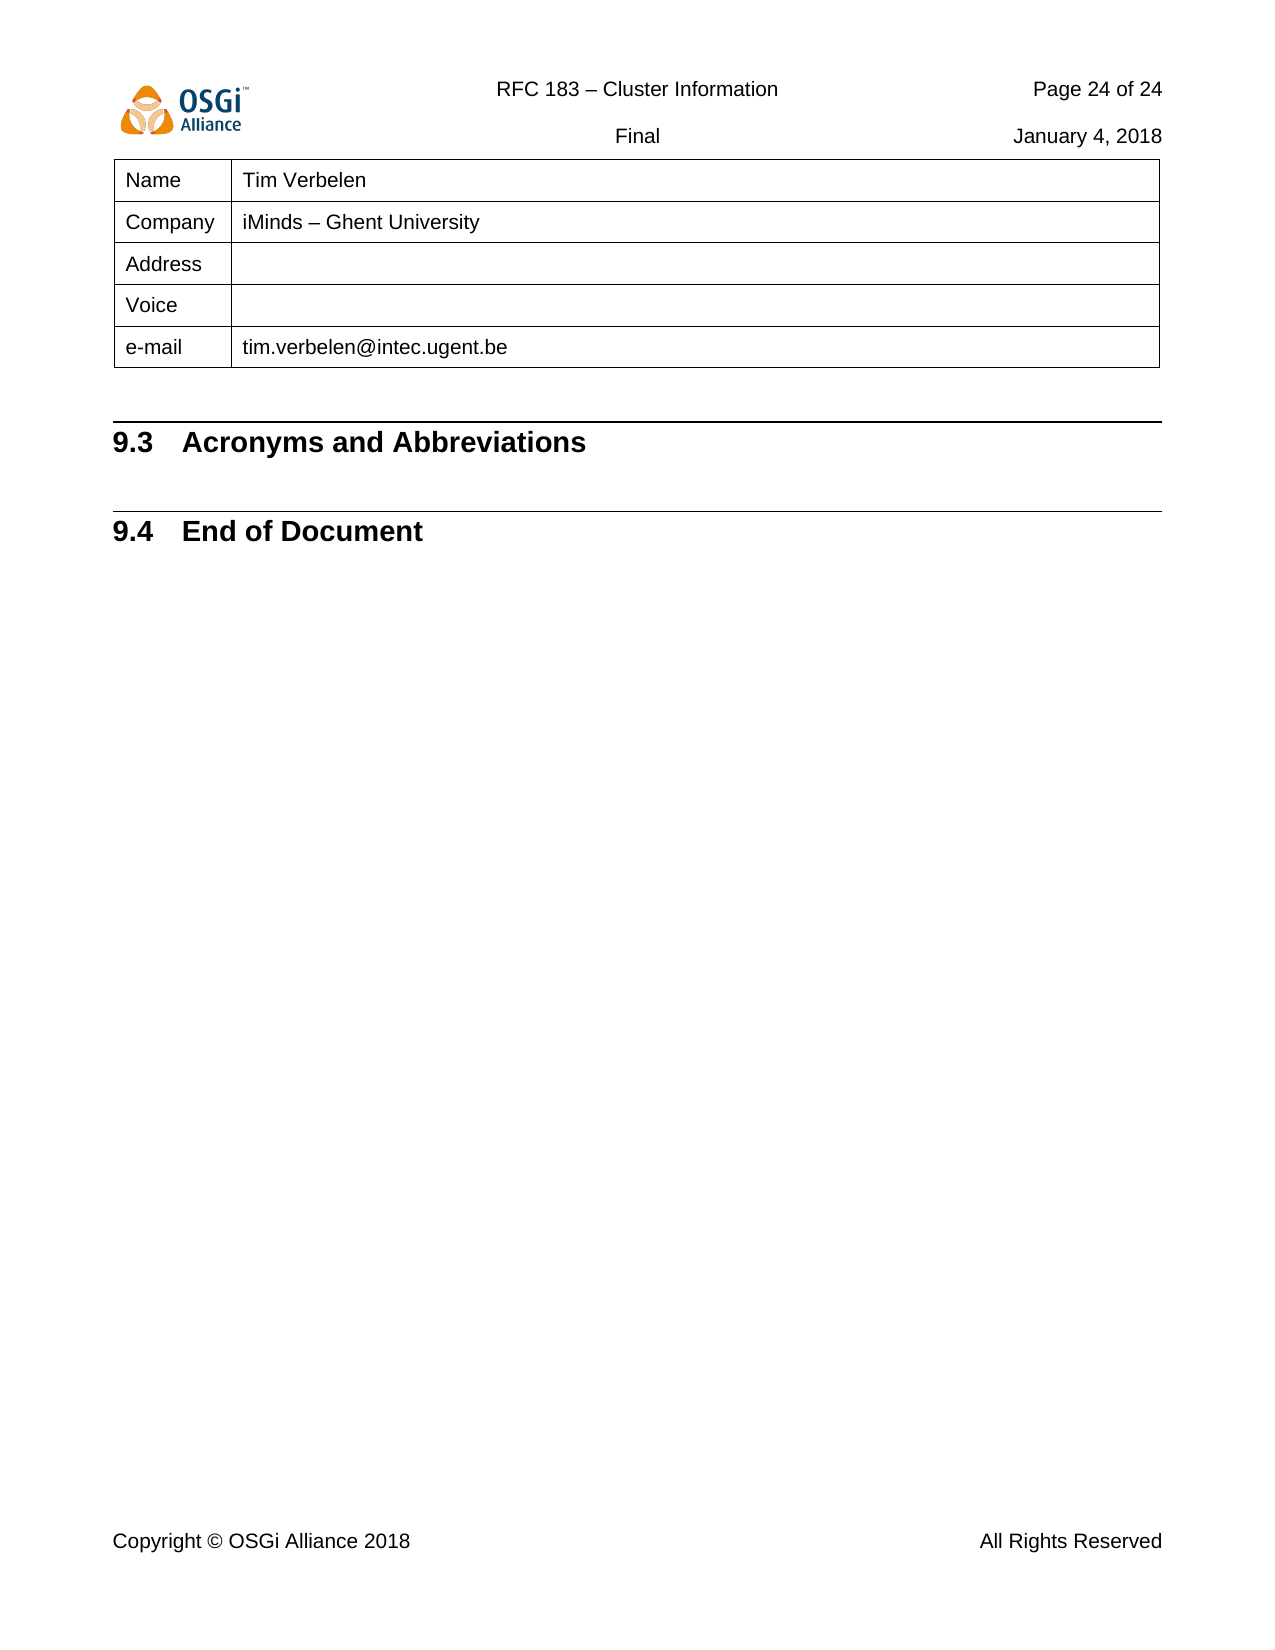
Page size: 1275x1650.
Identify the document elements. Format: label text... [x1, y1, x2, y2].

table_header Tim Verbelen [232, 160, 1159, 201]
table_cell iMinds – Ghent University [232, 202, 1159, 242]
table_cell Voice [115, 285, 231, 326]
table_cell [232, 285, 1159, 326]
subtitle Acronyms and Abbreviations [112, 422, 1162, 458]
subtitle End of Document [112, 512, 1162, 548]
picture [113, 78, 257, 142]
table_cell e-mail [115, 327, 231, 367]
table_header Name [115, 160, 231, 201]
table_cell [232, 243, 1159, 284]
table_cell Address [115, 243, 231, 284]
table_cell tim.verbelen@intec.ugent.be [232, 327, 1159, 367]
table_cell Company [115, 202, 231, 242]
